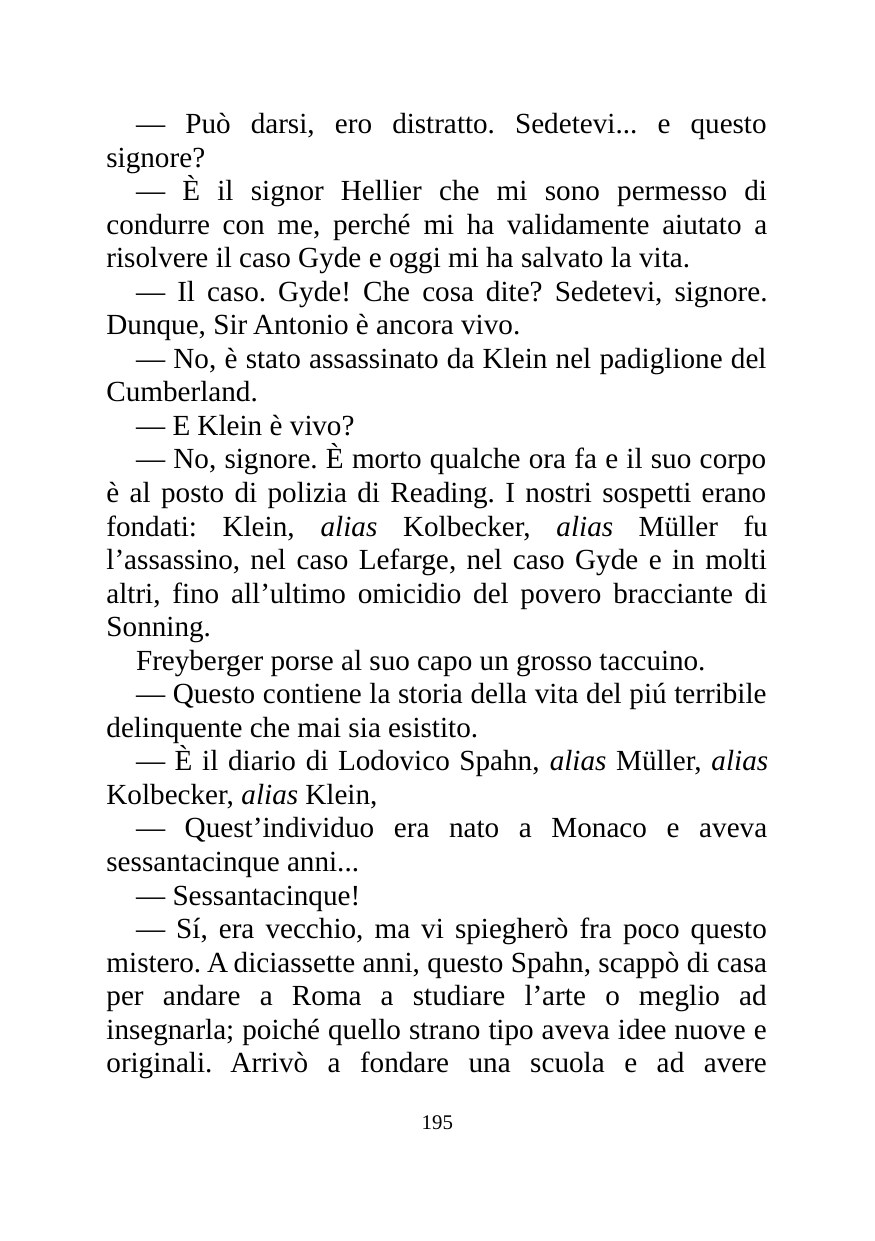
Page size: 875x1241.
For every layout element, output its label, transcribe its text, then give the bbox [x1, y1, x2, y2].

text Freyberger porse al suo capo un grosso taccuino. [106, 643, 768, 676]
text — Può darsi, ero distratto. Sedetevi... e questo signore? [106, 106, 768, 173]
text — Questo contiene la storia della vita del piú terribile delinquente che mai sia esistito. [106, 676, 768, 743]
text — È il diario di Lodovico Spahn, alias Müller, alias Kolbecker, alias Klein, [106, 743, 768, 811]
text — No, è stato assassinato da Klein nel padiglione del Cumberland. [106, 341, 768, 408]
text — E Klein è vivo? [106, 408, 768, 442]
text — È il signor Hellier che mi sono permesso di condurre con me, perché mi ha validamente aiutato a risolvere il caso Gyde e oggi mi ha salvato la vita. [106, 173, 768, 274]
text — Sessantacinque! [106, 878, 768, 911]
text — No, signore. È morto qualche ora fa e il suo corpo è al posto di polizia di Reading. I nostri sospetti erano fondati: Klein, alias Kolbecker, alias Müller fu l’assassino, nel caso Lefarge, nel caso Gyde e in molti altri, fino all’ultimo omicidio del povero bracciante di Sonning. [106, 442, 768, 643]
text — Quest’individuo era nato a Monaco e aveva sessantacinque anni... [106, 811, 768, 878]
text — Sí, era vecchio, ma vi spiegherò fra poco questo mistero. A diciassette anni, questo Spahn, scappò di casa per andare a Roma a studiare l’arte o meglio ad insegnarla; poiché quello strano tipo aveva idee nuove e originali. Arrivò a fondare una scuola e ad avere [106, 911, 768, 1079]
text — Il caso. Gyde! Che cosa dite? Sedetevi, signore. Dunque, Sir Antonio è ancora vivo. [106, 274, 768, 341]
